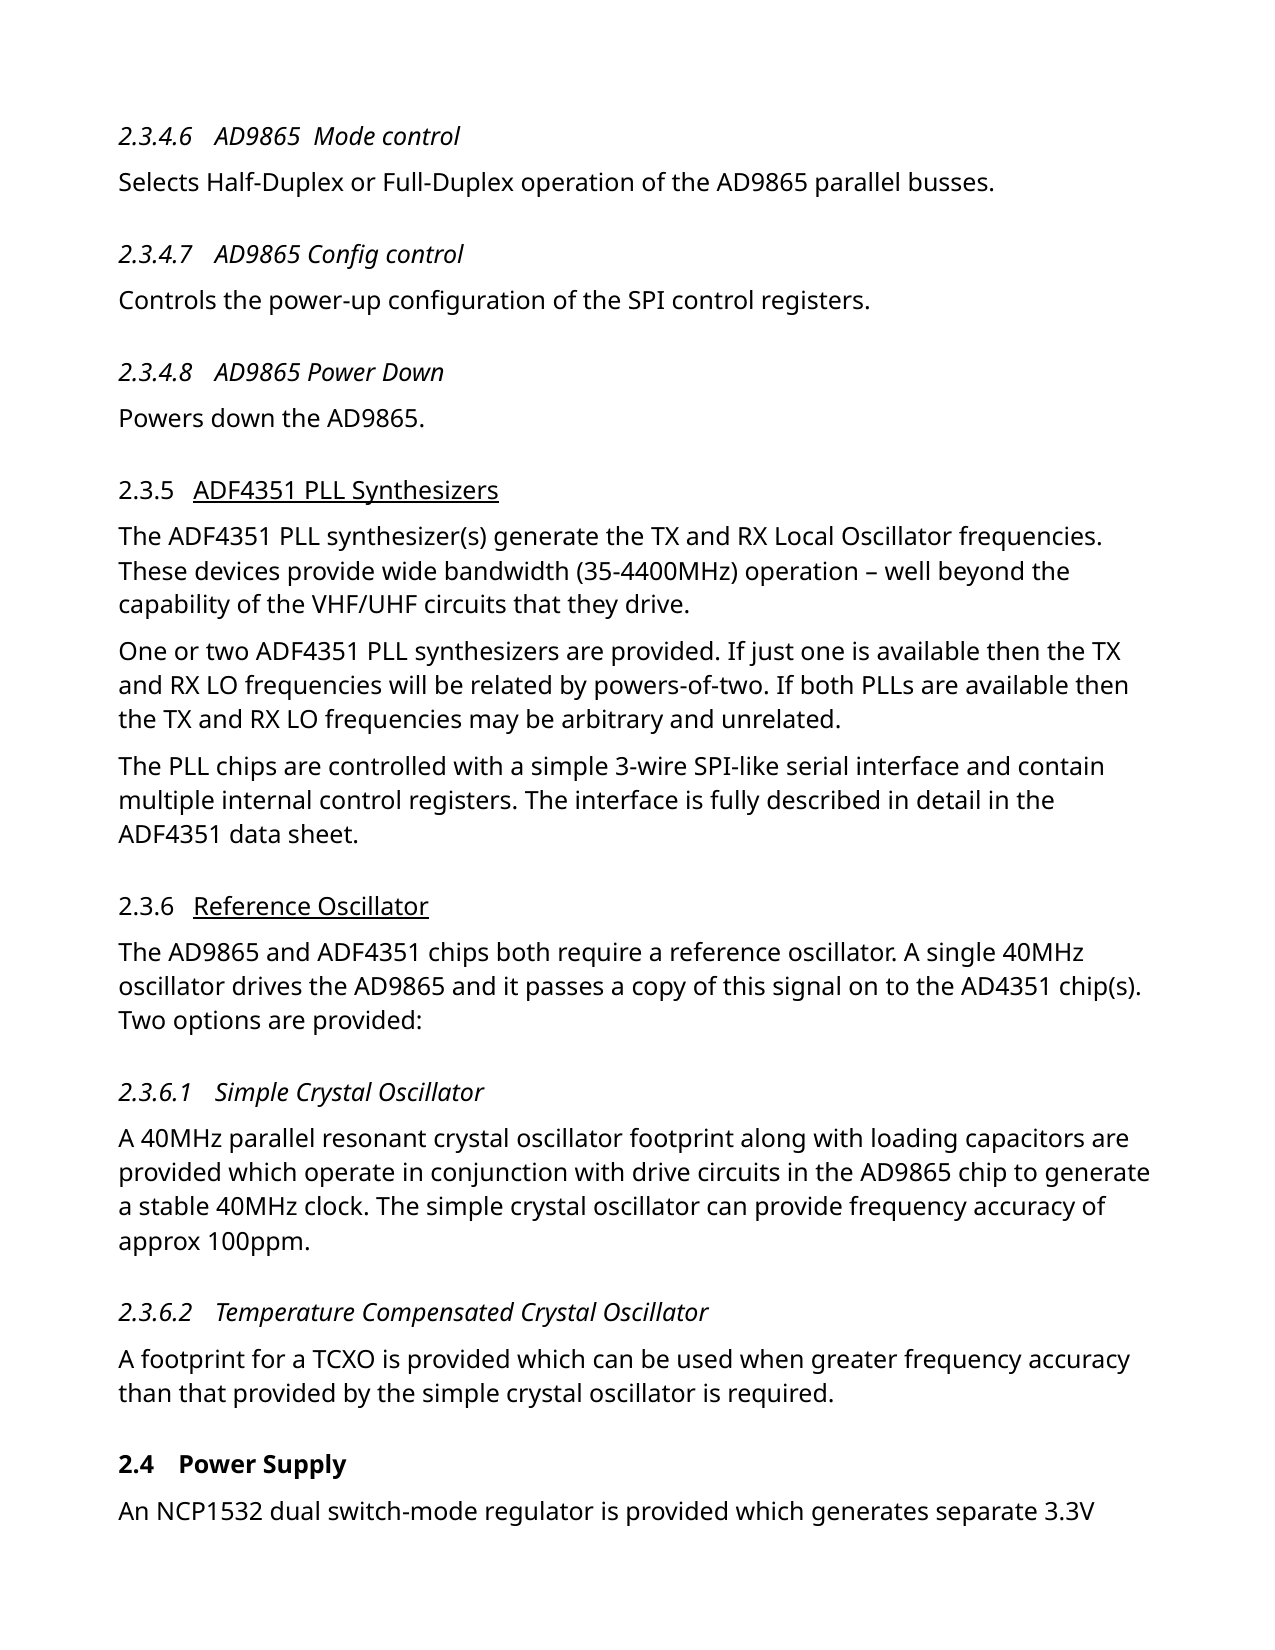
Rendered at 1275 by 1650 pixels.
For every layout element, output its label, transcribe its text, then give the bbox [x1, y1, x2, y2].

text The PLL chips are controlled with a simple 3-wire SPI-like serial interface and contain multiple internal control registers. The interface is fully described in detail in the ADF4351 data sheet. [118, 748, 1157, 851]
subtitle AD9865 Power Down [118, 354, 1157, 388]
subtitle Simple Crystal Oscillator [118, 1074, 1157, 1108]
text The ADF4351 PLL synthesizer(s) generate the TX and RX Local Oscillator frequencies. These devices provide wide bandwidth (35-4400MHz) operation – well beyond the capability of the VHF/UHF circuits that they drive. [118, 519, 1157, 621]
subtitle AD9865 Config control [118, 236, 1157, 270]
text An NCP1532 dual switch-mode regulator is provided which generates separate 3.3V [118, 1493, 1157, 1527]
text Controls the power-up configuration of the SPI control registers. [118, 283, 1157, 317]
text Powers down the AD9865. [118, 401, 1157, 435]
text A 40MHz parallel resonant crystal oscillator footprint along with loading capacitors are provided which operate in conjunction with drive circuits in the AD9865 chip to generate a stable 40MHz clock. The simple crystal oscillator can provide frequency accuracy of approx 100ppm. [118, 1121, 1157, 1257]
subtitle Reference Oscillator [118, 888, 1157, 922]
subtitle Temperature Compensated Crystal Oscillator [118, 1295, 1157, 1329]
subtitle ADF4351 PLL Synthesizers [118, 472, 1157, 507]
subtitle Power Supply [118, 1447, 1157, 1481]
text One or two ADF4351 PLL synthesizers are provided. If just one is available then the TX and RX LO frequencies will be related by powers-of-two. If both PLLs are available then the TX and RX LO frequencies may be arbitrary and unrelated. [118, 634, 1157, 736]
text The AD9865 and ADF4351 chips both require a reference oscillator. A single 40MHz oscillator drives the AD9865 and it passes a copy of this signal on to the AD4351 chip(s). Two options are provided: [118, 935, 1157, 1037]
text A footprint for a TCXO is provided which can be used when greater frequency accuracy than that provided by the simple crystal oscillator is required. [118, 1341, 1157, 1409]
text Selects Half-Duplex or Full-Duplex operation of the AD9865 parallel busses. [118, 165, 1157, 199]
subtitle AD9865 Mode control [118, 118, 1157, 152]
